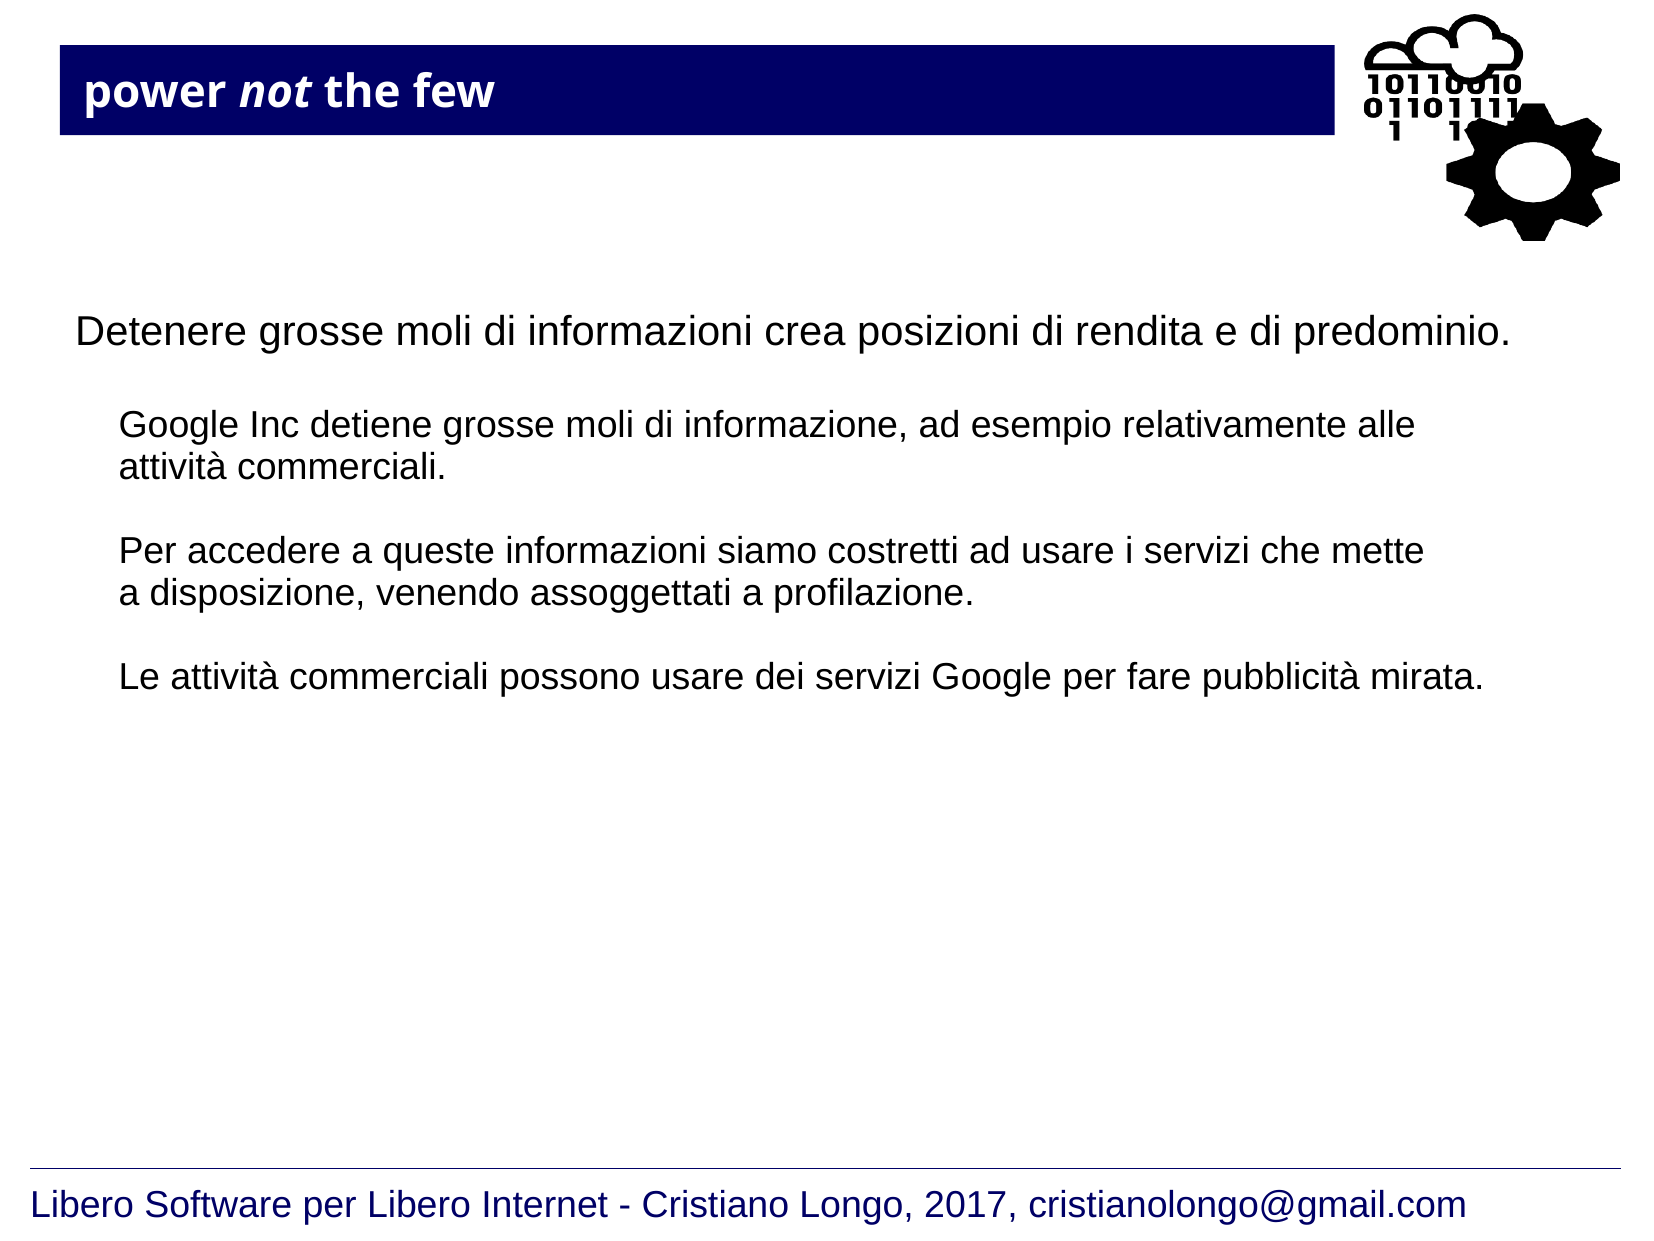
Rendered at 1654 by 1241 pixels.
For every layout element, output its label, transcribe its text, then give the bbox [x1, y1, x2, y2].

picture [1364, 14, 1620, 241]
text_box Libero Software per Libero Internet - Cristiano Longo, 2017, cristianolongo@gmail.com [15, 1168, 1653, 1241]
list power not the few [59, 45, 1335, 136]
text_box Google Inc detiene grosse moli di informazione, ad esempio relativamente alle attività commerciali. Per accedere a queste informazioni siamo costretti ad usare i servizi che mette a disposizione, venendo assoggettati a profilazione. Le attività commerciali possono usare dei servizi Google per fare pubblicità mirata. [103, 396, 1501, 706]
text_box Detenere grosse moli di informazioni crea posizioni di rendita e di predominio. [60, 300, 1546, 402]
